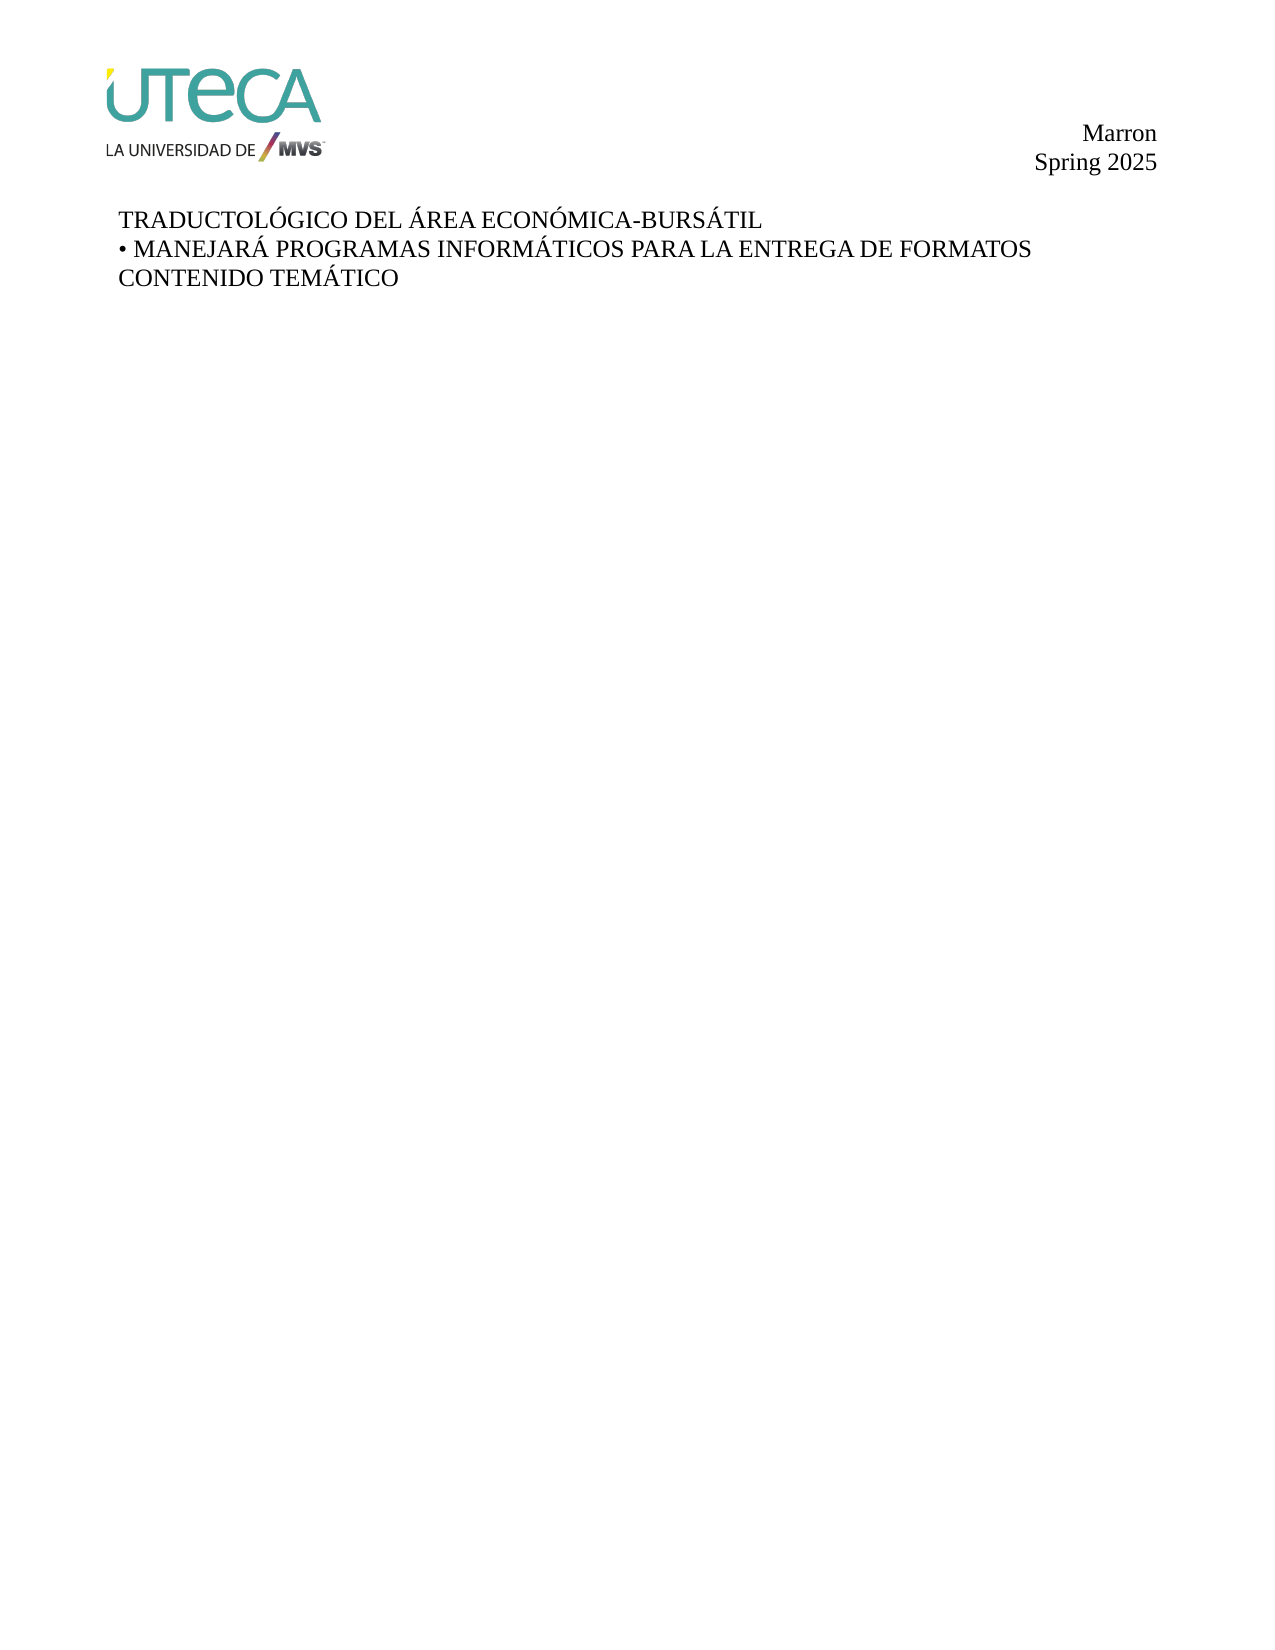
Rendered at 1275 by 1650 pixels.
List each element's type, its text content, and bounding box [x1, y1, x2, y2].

picture [104, 64, 328, 166]
text CONTENIDO TEMÁTICO [118, 263, 1157, 291]
text TRADUCTOLÓGICO DEL ÁREA ECONÓMICA-BURSÁTIL [118, 205, 1157, 234]
text • MANEJARÁ PROGRAMAS INFORMÁTICOS PARA LA ENTREGA DE FORMATOS [118, 234, 1157, 263]
